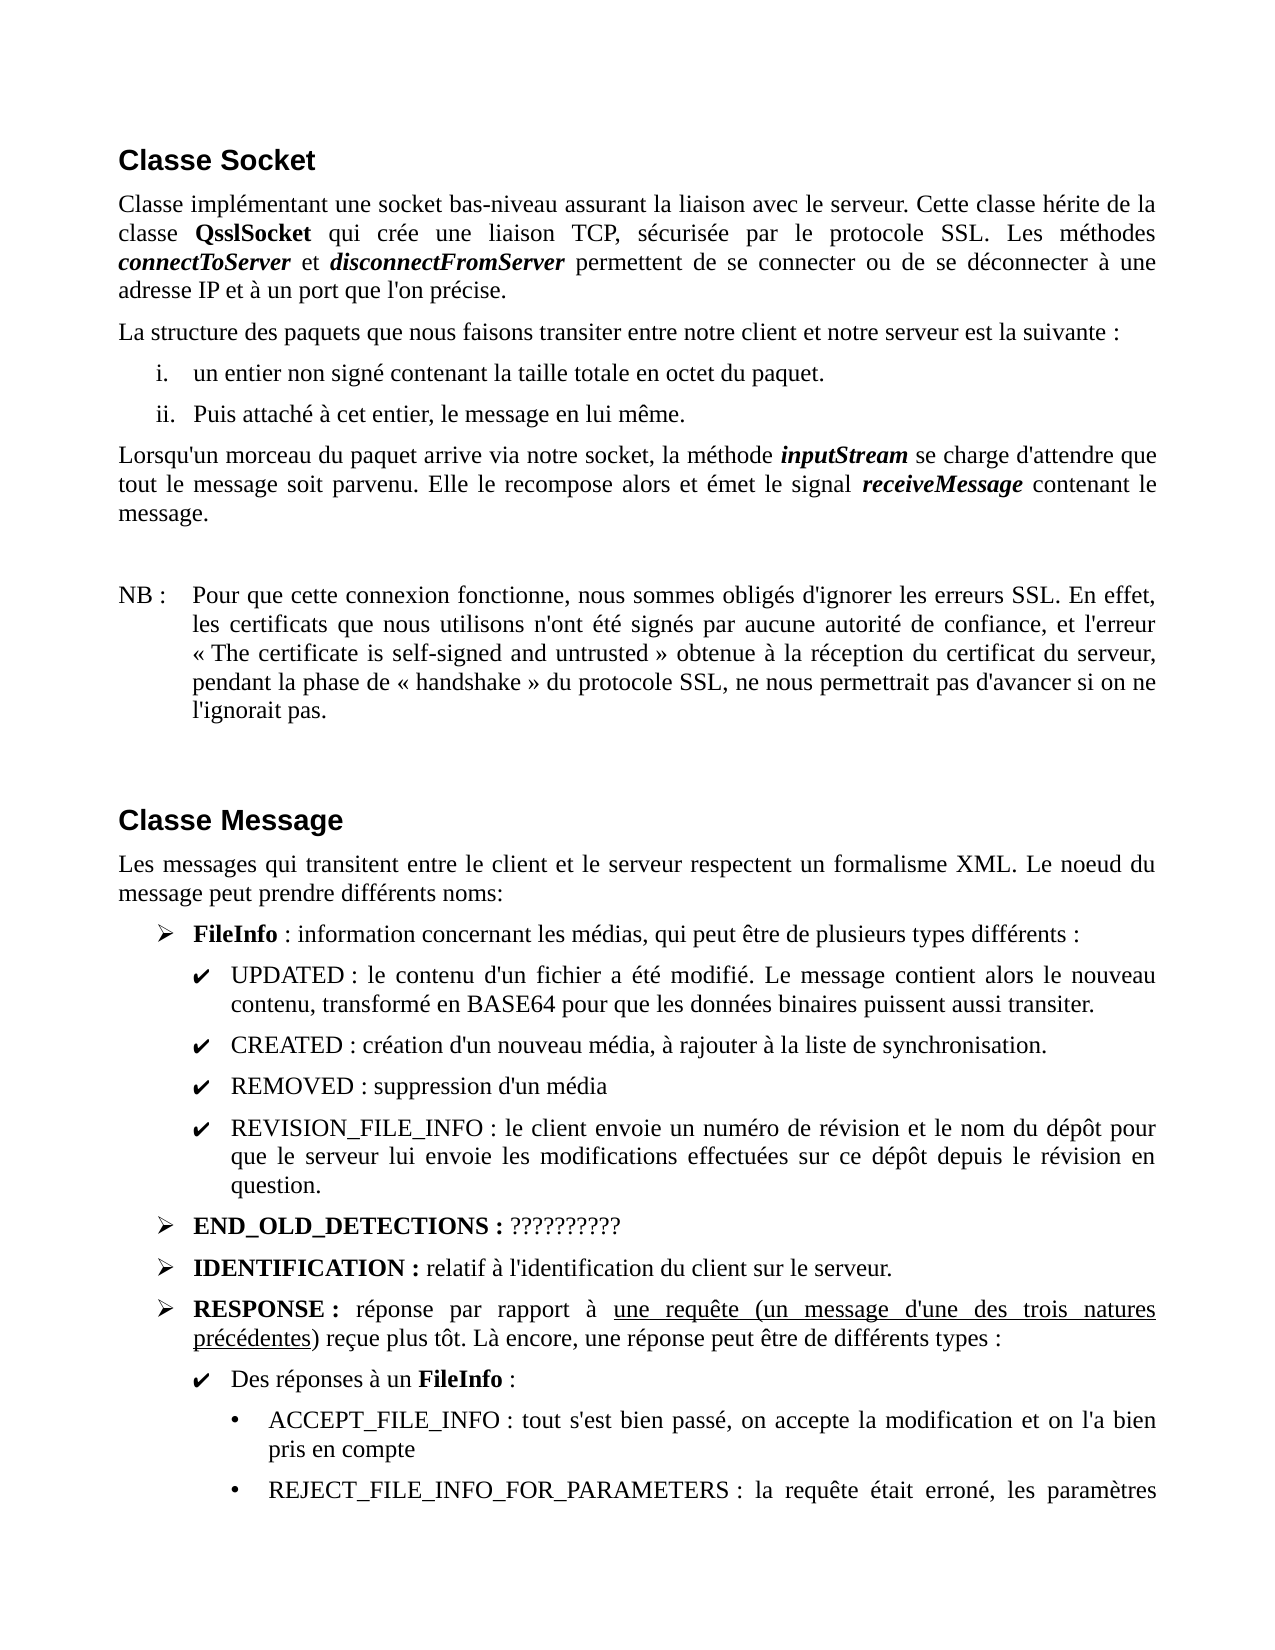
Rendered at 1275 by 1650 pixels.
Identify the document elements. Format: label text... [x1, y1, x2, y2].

list un entier non signé contenant la taille totale en octet du paquet. [156, 358, 1157, 387]
list END_OLD_DETECTIONS : ?????????? [156, 1211, 1157, 1240]
subtitle Classe Socket [118, 143, 1157, 177]
list RESPONSE : réponse par rapport à une requête (un message d'une des trois natures précédentes) reçue plus tôt. Là encore, une réponse peut être de différents types : [156, 1294, 1157, 1351]
list CREATED : création d'un nouveau média, à rajouter à la liste de synchronisation. [193, 1030, 1157, 1059]
list UPDATED : le contenu d'un fichier a été modifié. Le message contient alors le nouveau contenu, transformé en BASE64 pour que les données binaires puissent aussi transiter. [193, 960, 1157, 1018]
list REMOVED : suppression d'un média [193, 1071, 1157, 1100]
list IDENTIFICATION : relatif à l'identification du client sur le serveur. [156, 1253, 1157, 1281]
text Classe implémentant une socket bas-niveau assurant la liaison avec le serveur. Cette classe hérite de la classe QsslSocket qui crée une liaison TCP, sécurisée par le protocole SSL. Les méthodes connectToServer et disconnectFromServer permettent de se connecter ou de se déconnecter à une adresse IP et à un port que l'on précise. [118, 189, 1157, 304]
list Des réponses à un FileInfo : [193, 1364, 1157, 1393]
list ACCEPT_FILE_INFO : tout s'est bien passé, on accepte la modification et on l'a bien pris en compte [231, 1405, 1157, 1463]
list Puis attaché à cet entier, le message en lui même. [156, 399, 1157, 428]
list REVISION_FILE_INFO : le client envoie un numéro de révision et le nom du dépôt pour que le serveur lui envoie les modifications effectuées sur ce dépôt depuis le révision en question. [193, 1113, 1157, 1199]
subtitle Classe Message [118, 803, 1157, 836]
list FileInfo : information concernant les médias, qui peut être de plusieurs types différents : [156, 919, 1157, 948]
text Les messages qui transitent entre le client et le serveur respectent un formalisme XML. Le noeud du message peut prendre différents noms: [118, 849, 1157, 906]
text NB : Pour que cette connexion fonctionne, nous sommes obligés d'ignorer les erreurs SSL. En effet, les certificats que nous utilisons n'ont été signés par aucune autorité de confiance, et l'erreur « The certificate is self-signed and untrusted » obtenue à la réception du certificat du serveur, pendant la phase de « handshake » du protocole SSL, ne nous permettrait pas d'avancer si on ne l'ignorait pas. [118, 580, 1157, 724]
text La structure des paquets que nous faisons transiter entre notre client et notre serveur est la suivante : [118, 317, 1157, 345]
text Lorsqu'un morceau du paquet arrive via notre socket, la méthode inputStream se charge d'attendre que tout le message soit parvenu. Elle le recompose alors et émet le signal receiveMessage contenant le message. [118, 440, 1157, 527]
list REJECT_FILE_INFO_FOR_PARAMETERS : la requête était erroné, les paramètres [231, 1475, 1157, 1504]
